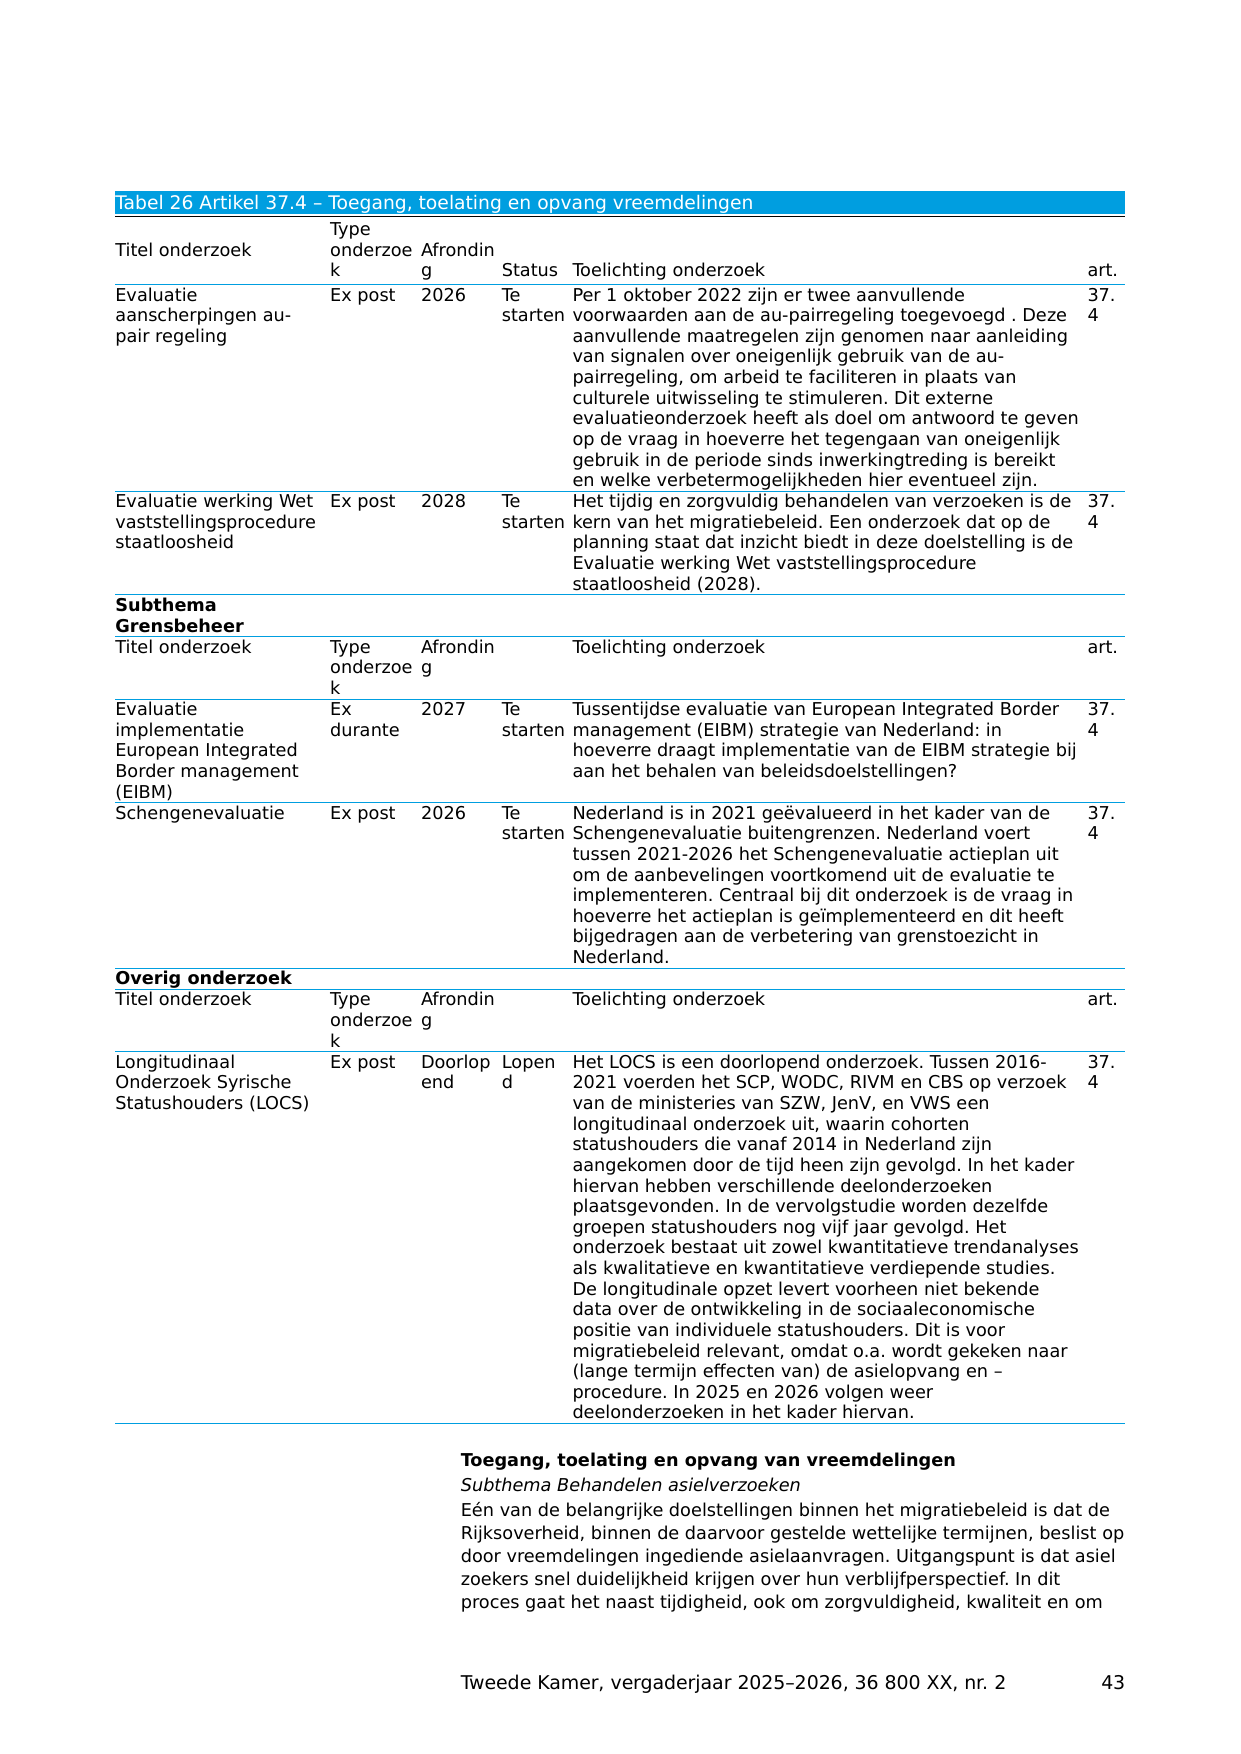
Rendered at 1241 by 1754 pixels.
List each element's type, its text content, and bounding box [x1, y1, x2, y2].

table_cell Lopend [499, 1052, 569, 1423]
text Eén van de belangrĳke doelstellingen binnen het migratiebeleid is dat de Rĳksoverheid, binnen de daarvoor gestelde wettelĳke termĳnen, beslist op door vreemdelingen ingediende asielaanvragen. Uitgangspunt is dat asiel­ zoekers snel duidelĳkheid krĳgen over hun verblĳfperspectief. In dit proces gaat het naast tĳdigheid, ook om zorgvuldigheid, kwaliteit en om [461, 1498, 1125, 1613]
text Subthema Behandelen asielverzoeken [461, 1473, 1125, 1496]
table_cell Status [499, 217, 569, 284]
table_cell Nederland is in 2021 geëvalueerd in het kader van de Schengenevaluatie buitengrenzen. Nederland voert tussen 2021-2026 het Schengenevaluatie actieplan uit om de aanbevelingen voortkomend uit de evaluatie te implementeren. Centraal bij dit onderzoek is de vraag in hoeverre het actieplan is geïmplementeerd en dit heeft bijgedragen aan de verbetering van grenstoezicht in Nederland. [569, 803, 1084, 968]
table_cell art. [1084, 217, 1125, 284]
table_cell Te starten [499, 492, 569, 594]
table_cell Longitudinaal Onderzoek Syrische Statushouders (LOCS) [115, 1052, 327, 1423]
table_cell [418, 969, 499, 989]
table_cell 37.4 [1084, 803, 1125, 968]
table_cell Titel onderzoek [115, 990, 327, 1051]
table_cell 2026 [418, 285, 499, 491]
table_cell Type onderzoek [327, 217, 418, 284]
table_cell Evaluatie werking Wet vaststellingsprocedure staatloosheid [115, 492, 327, 594]
table_cell Ex post [327, 803, 418, 968]
table_cell [569, 595, 1084, 636]
table_cell Toelichting onderzoek [569, 217, 1084, 284]
table_cell 2028 [418, 492, 499, 594]
table_cell Het tijdig en zorgvuldig behandelen van verzoeken is de kern van het migratiebeleid. Een onderzoek dat op de planning staat dat inzicht biedt in deze doelstelling is de Evaluatie werking Wet vaststellingsprocedure staatloosheid (2028). [569, 492, 1084, 594]
table_cell [418, 595, 499, 636]
table_cell [569, 969, 1084, 989]
table_cell 37.4 [1084, 492, 1125, 594]
table_cell [499, 990, 569, 1051]
table_cell [1084, 595, 1125, 636]
table_cell Afronding [418, 637, 499, 698]
table_cell Te starten [499, 803, 569, 968]
table_cell Ex post [327, 1052, 418, 1423]
table_cell [499, 969, 569, 989]
table_cell Het LOCS is een doorlopend onderzoek. Tussen 2016-2021 voerden het SCP, WODC, RIVM en CBS op verzoek van de ministeries van SZW, JenV, en VWS een longitudinaal onderzoek uit, waarin cohorten statushouders die vanaf 2014 in Nederland zijn aangekomen door de tijd heen zijn gevolgd. In het kader hiervan hebben verschillende deelonderzoeken plaatsgevonden. In de vervolgstudie worden dezelfde groepen statushouders nog vijf jaar gevolgd. Het onderzoek bestaat uit zowel kwantitatieve trendanalyses als kwalitatieve en kwantitatieve verdiepende studies. De longitudinale opzet levert voorheen niet bekende data over de ontwikkeling in de sociaaleconomische positie van individuele statushouders. Dit is voor migratiebeleid relevant, omdat o.a. wordt gekeken naar (lange termijn effecten van) de asielopvang en –procedure. In 2025 en 2026 volgen weer deelonderzoeken in het kader hiervan. [569, 1052, 1084, 1423]
table_cell [1084, 969, 1125, 989]
table_cell Te starten [499, 700, 569, 802]
table_cell Evaluatie implementatie European Integrated Border management (EIBM) [115, 700, 327, 802]
table_cell Type onderzoek [327, 990, 418, 1051]
table_cell Toelichting onderzoek [569, 990, 1084, 1051]
table_cell art. [1084, 637, 1125, 698]
table_cell Afronding [418, 990, 499, 1051]
table_cell Ex post [327, 492, 418, 594]
table_cell Schengenevaluatie [115, 803, 327, 968]
table_cell Titel onderzoek [115, 637, 327, 698]
table_cell Toelichting onderzoek [569, 637, 1084, 698]
table_cell [499, 595, 569, 636]
table_cell 37.4 [1084, 1052, 1125, 1423]
table_cell [327, 969, 418, 989]
text Toegang, toelating en opvang van vreemdelingen [461, 1448, 1125, 1471]
table_cell Tussentijdse evaluatie van European Integrated Border management (EIBM) strategie van Nederland: in hoeverre draagt implementatie van de EIBM strategie bij aan het behalen van beleidsdoelstellingen? [569, 700, 1084, 802]
table_cell Doorlopend [418, 1052, 499, 1423]
table_cell art. [1084, 990, 1125, 1051]
table_cell 2026 [418, 803, 499, 968]
table_cell Te starten [499, 285, 569, 491]
table_cell Per 1 oktober 2022 zijn er twee aanvullende voorwaarden aan de au-pairregeling toegevoegd . Deze aanvullende maatregelen zijn genomen naar aanleiding van signalen over oneigenlijk gebruik van de au-pairregeling, om arbeid te faciliteren in plaats van culturele uitwisseling te stimuleren. Dit externe evaluatieonderzoek heeft als doel om antwoord te geven op de vraag in hoeverre het tegengaan van oneigenlijk gebruik in de periode sinds inwerkingtreding is bereikt en welke verbetermogelijkheden hier eventueel zijn. [569, 285, 1084, 491]
table_cell Titel onderzoek [115, 217, 327, 284]
table_cell Overig onderzoek [115, 969, 327, 989]
table_cell 37.4 [1084, 700, 1125, 802]
table_cell Evaluatie aanscherpingen au-pair regeling [115, 285, 327, 491]
table_cell Ex durante [327, 700, 418, 802]
table_cell 37.4 [1084, 285, 1125, 491]
table_cell Ex post [327, 285, 418, 491]
table_cell 2027 [418, 700, 499, 802]
table_cell Afronding [418, 217, 499, 284]
table_cell [327, 595, 418, 636]
table_cell Type onderzoek [327, 637, 418, 698]
table_cell Subthema Grensbeheer [115, 595, 327, 636]
table_cell [499, 637, 569, 698]
